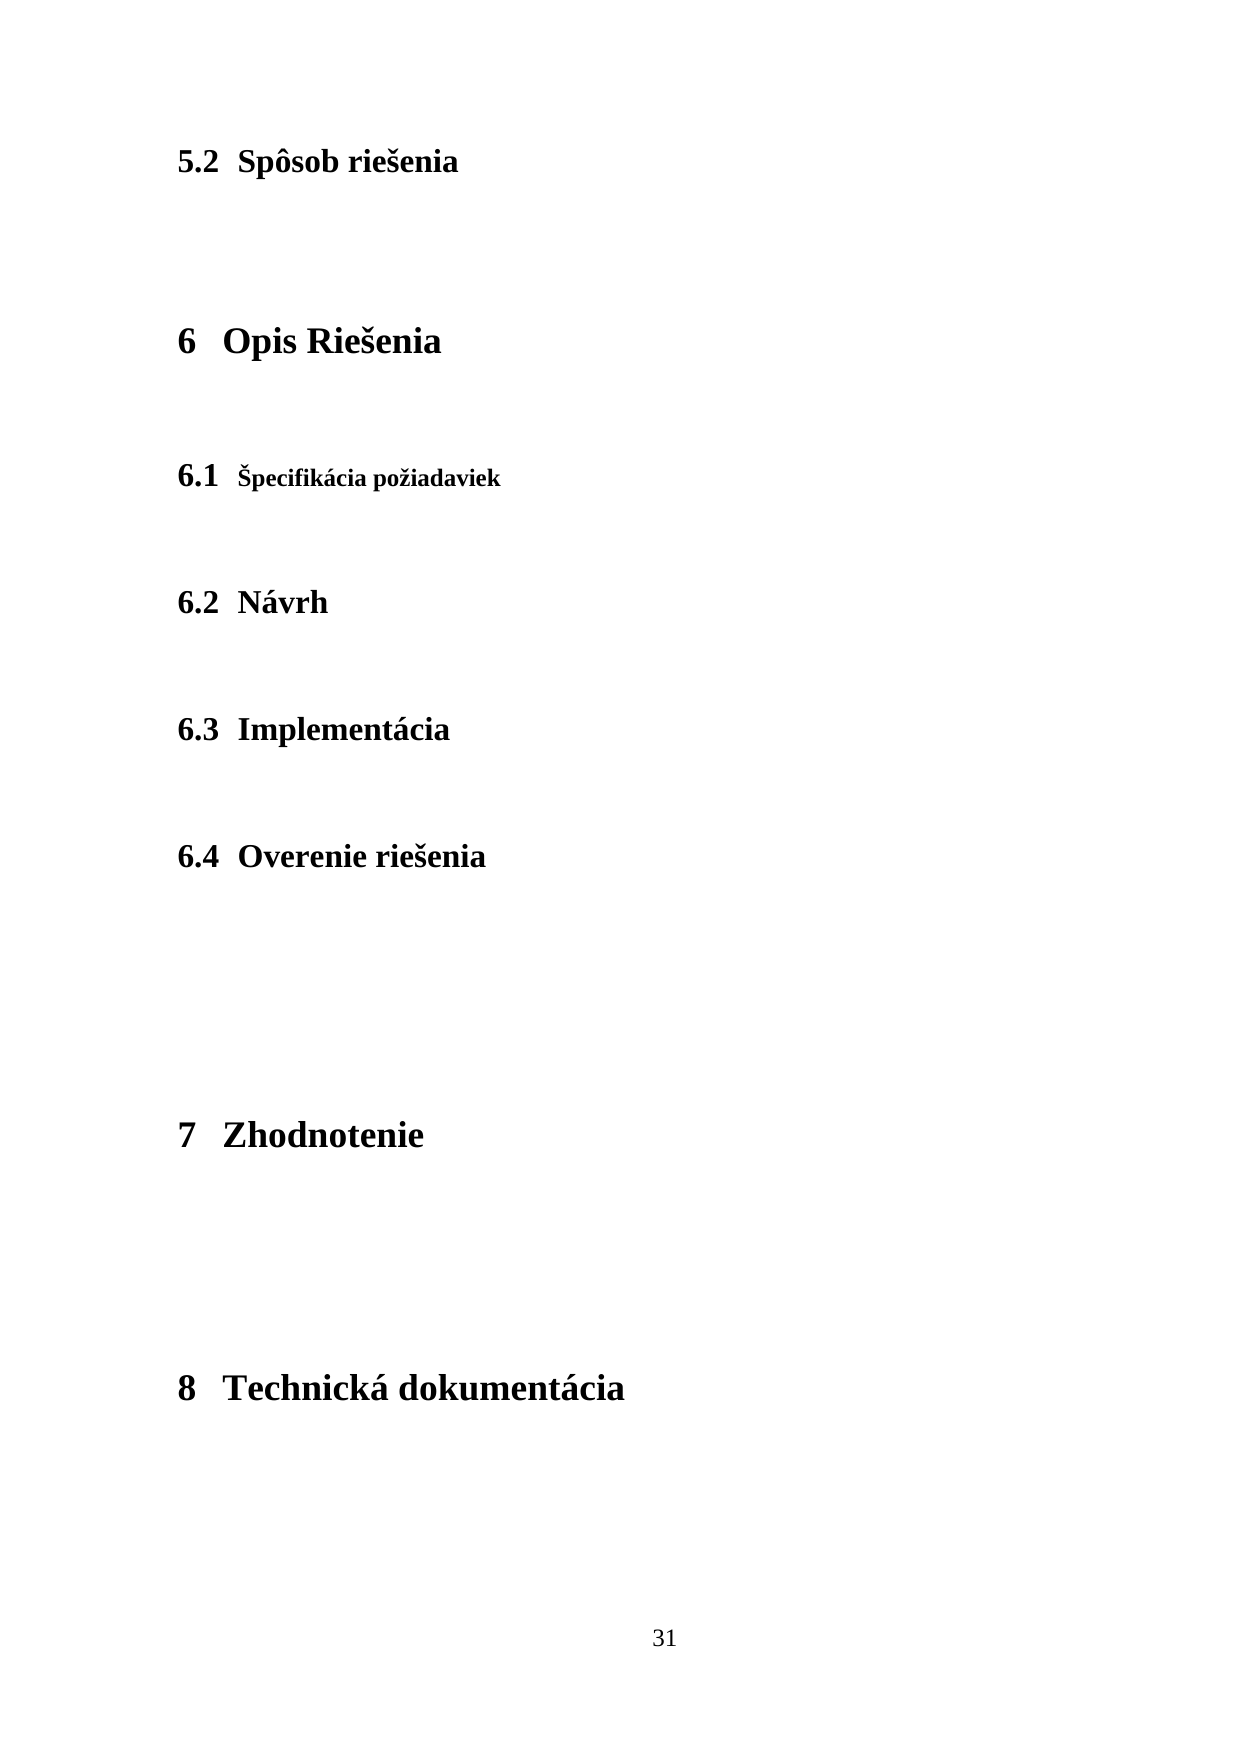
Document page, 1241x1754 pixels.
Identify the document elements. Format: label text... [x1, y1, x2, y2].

subtitle Opis Riešenia [177, 318, 1122, 362]
subtitle Zhodnotenie [177, 1112, 1122, 1156]
subtitle Špecifikácia požiadaviek [177, 455, 1122, 494]
subtitle Technická dokumentácia [177, 1365, 1122, 1408]
subtitle Návrh [177, 582, 1122, 621]
subtitle Overenie riešenia [177, 837, 1122, 875]
subtitle Spôsob riešenia [177, 142, 1122, 180]
subtitle Implementácia [177, 709, 1122, 748]
